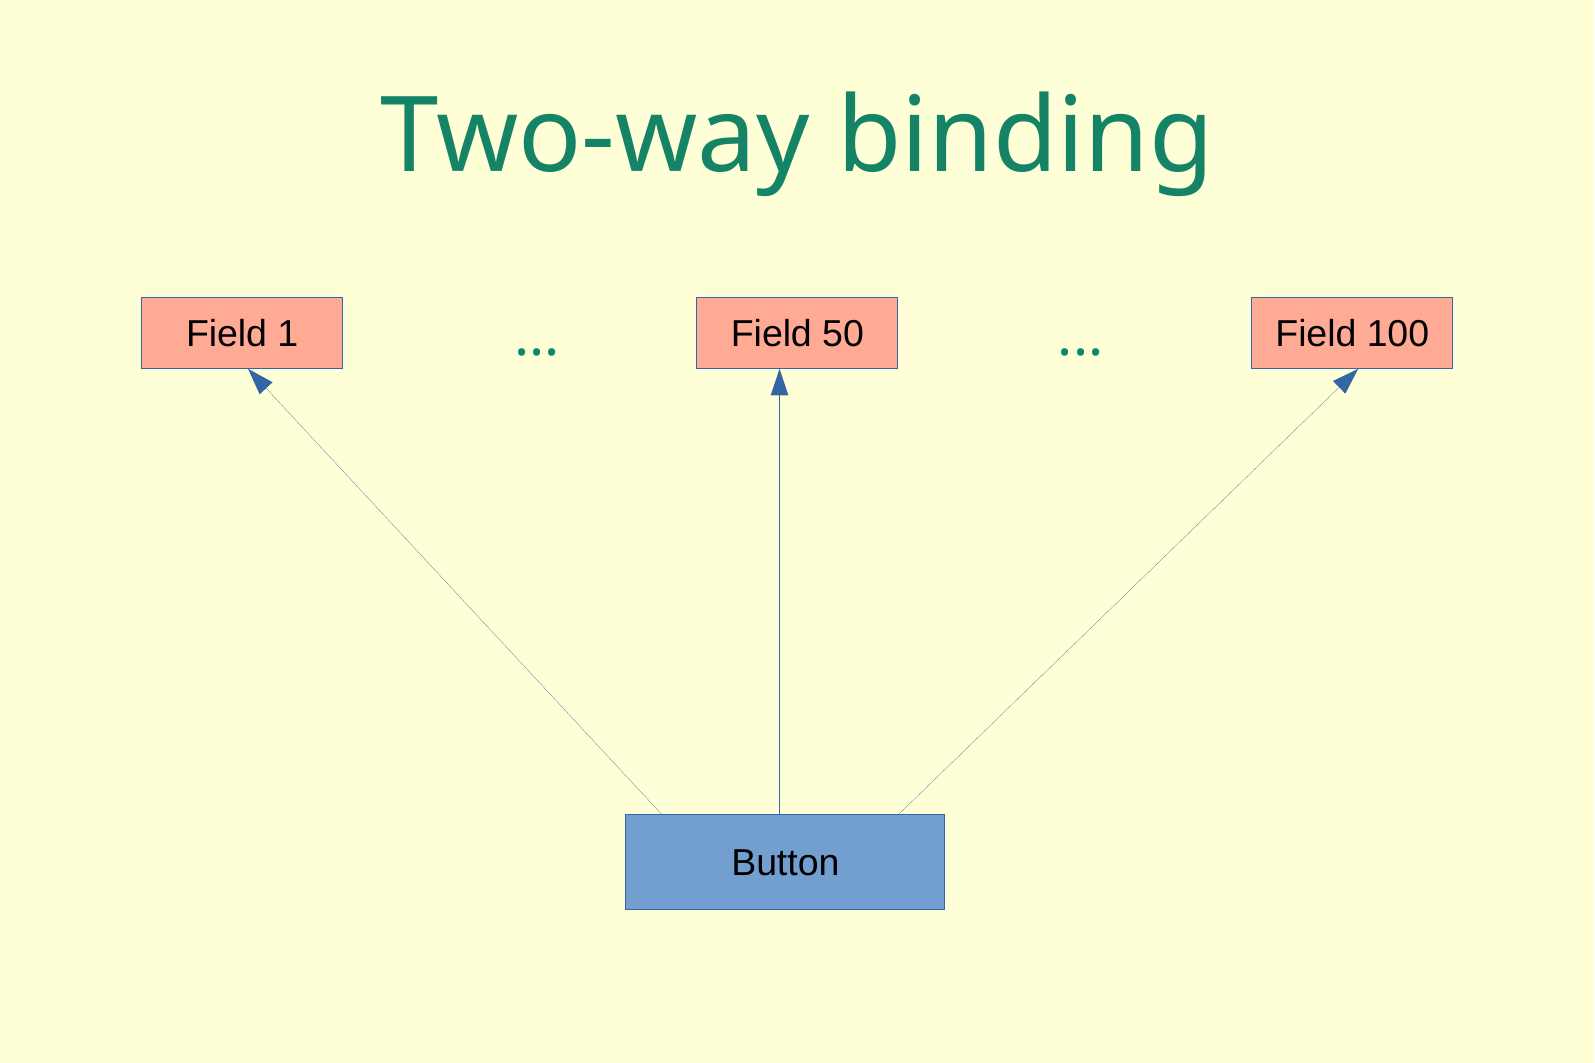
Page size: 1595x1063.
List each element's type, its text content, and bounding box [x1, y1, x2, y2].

title Two-way binding [79, 42, 1515, 220]
title ... [1015, 294, 1146, 373]
title ... [472, 294, 603, 373]
text_box Field 50 [696, 297, 898, 369]
text_box Button [625, 814, 945, 910]
text_box Field 100 [1251, 297, 1453, 369]
text_box Field 1 [141, 297, 343, 369]
